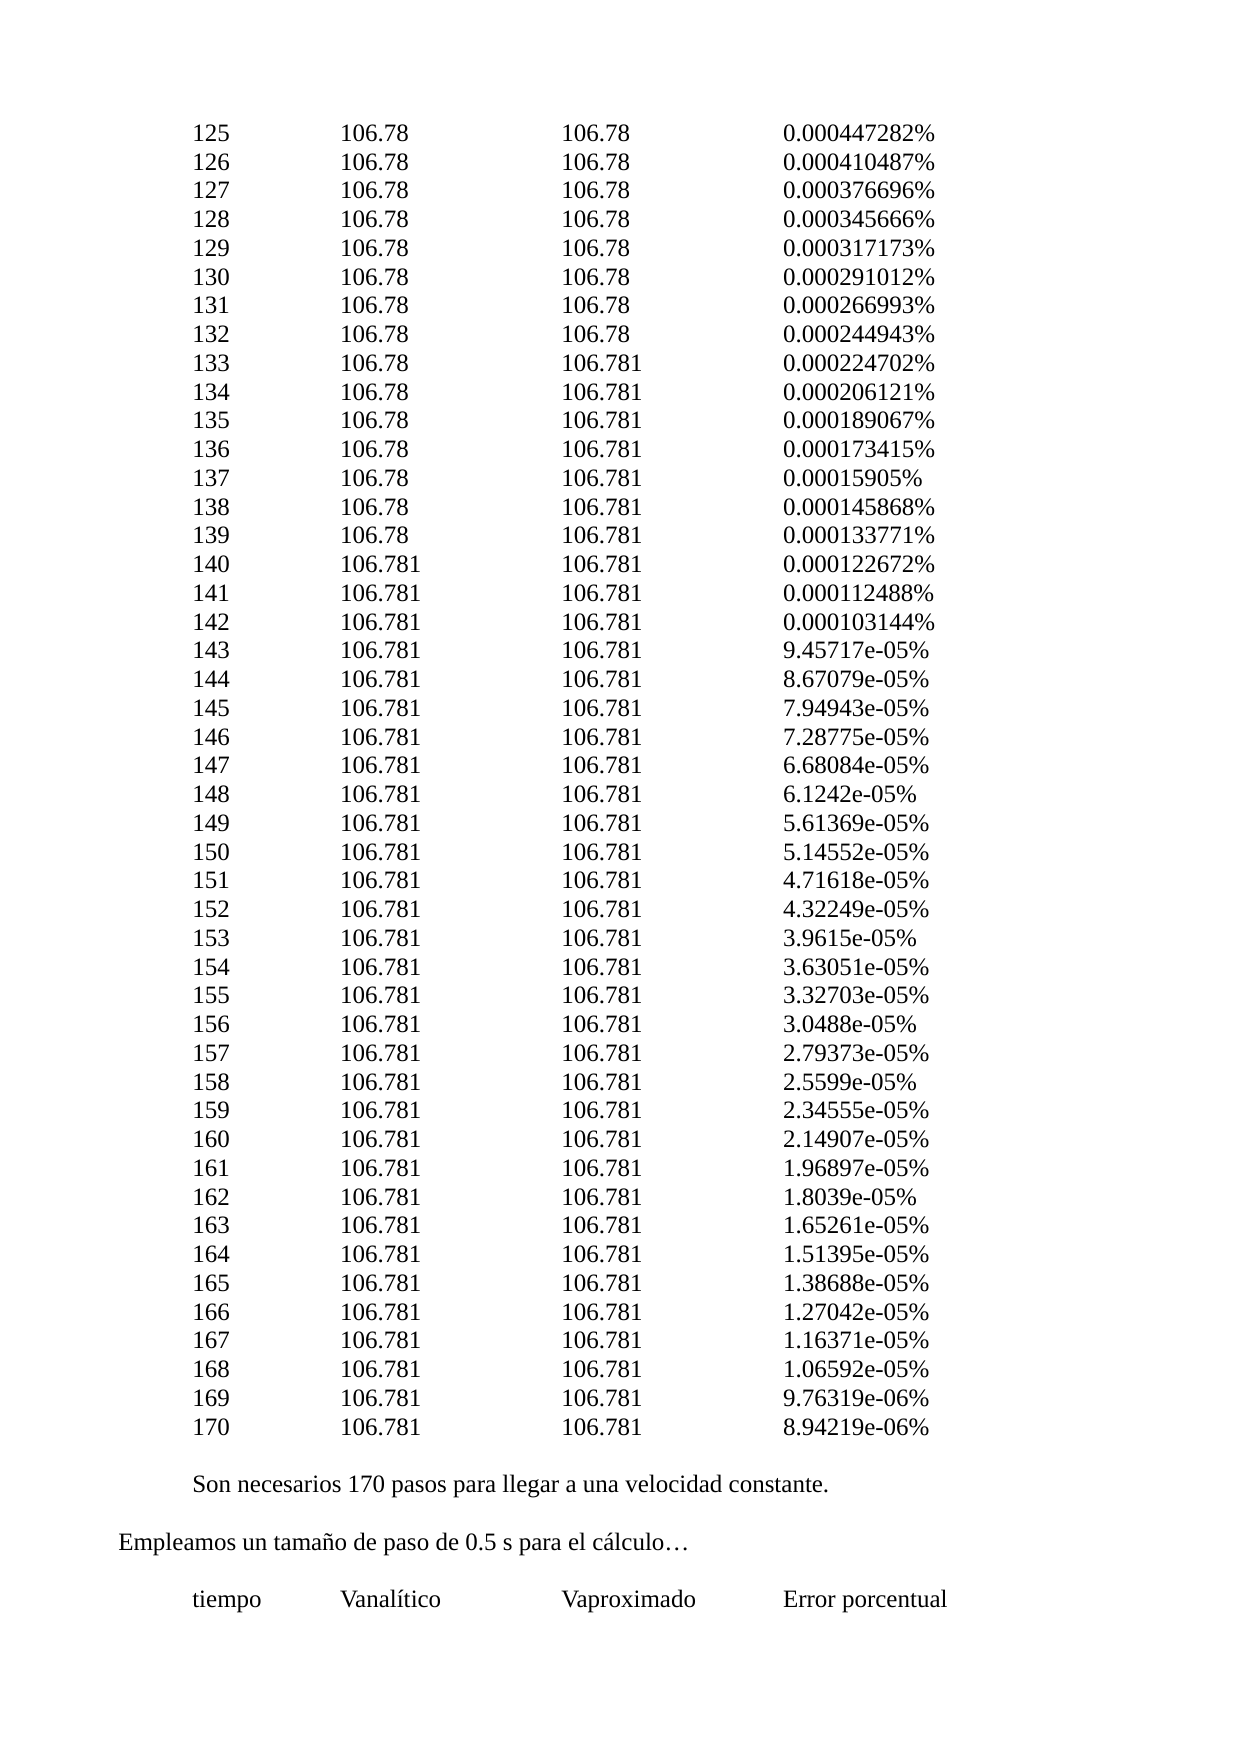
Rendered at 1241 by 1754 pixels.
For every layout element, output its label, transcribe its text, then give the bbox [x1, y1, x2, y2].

text 151 106.781 106.781 4.71618e-05% [118, 866, 1122, 894]
text 129 106.78 106.78 0.000317173% [118, 233, 1122, 262]
text 164 106.781 106.781 1.51395e-05% [118, 1239, 1122, 1268]
text 143 106.781 106.781 9.45717e-05% [118, 636, 1122, 664]
text 131 106.78 106.78 0.000266993% [118, 291, 1122, 319]
text 146 106.781 106.781 7.28775e-05% [118, 722, 1122, 751]
text 125 106.78 106.78 0.000447282% [118, 118, 1122, 147]
text 155 106.781 106.781 3.32703e-05% [118, 981, 1122, 1009]
text 128 106.78 106.78 0.000345666% [118, 204, 1122, 233]
text 126 106.78 106.78 0.000410487% [118, 147, 1122, 176]
text 141 106.781 106.781 0.000112488% [118, 578, 1122, 607]
text 136 106.78 106.781 0.000173415% [118, 434, 1122, 463]
text 148 106.781 106.781 6.1242e-05% [118, 779, 1122, 808]
text 130 106.78 106.78 0.000291012% [118, 262, 1122, 291]
text 156 106.781 106.781 3.0488e-05% [118, 1009, 1122, 1038]
text 144 106.781 106.781 8.67079e-05% [118, 664, 1122, 693]
text tiempo Vanalítico Vaproximado Error porcentual [118, 1584, 1122, 1613]
text 133 106.78 106.781 0.000224702% [118, 348, 1122, 377]
text 159 106.781 106.781 2.34555e-05% [118, 1096, 1122, 1124]
text 157 106.781 106.781 2.79373e-05% [118, 1038, 1122, 1067]
text 137 106.78 106.781 0.00015905% [118, 463, 1122, 492]
text 160 106.781 106.781 2.14907e-05% [118, 1124, 1122, 1153]
text 149 106.781 106.781 5.61369e-05% [118, 808, 1122, 837]
text 152 106.781 106.781 4.32249e-05% [118, 894, 1122, 923]
text 139 106.78 106.781 0.000133771% [118, 521, 1122, 549]
text 132 106.78 106.78 0.000244943% [118, 319, 1122, 348]
text 165 106.781 106.781 1.38688e-05% [118, 1268, 1122, 1297]
text 142 106.781 106.781 0.000103144% [118, 607, 1122, 636]
text Empleamos un tamaño de paso de 0.5 s para el cálculo… [118, 1527, 1122, 1556]
text 166 106.781 106.781 1.27042e-05% [118, 1297, 1122, 1326]
text 153 106.781 106.781 3.9615e-05% [118, 923, 1122, 952]
text 170 106.781 106.781 8.94219e-06% [118, 1412, 1122, 1441]
text 154 106.781 106.781 3.63051e-05% [118, 952, 1122, 981]
text 150 106.781 106.781 5.14552e-05% [118, 837, 1122, 866]
text 140 106.781 106.781 0.000122672% [118, 549, 1122, 578]
text 145 106.781 106.781 7.94943e-05% [118, 693, 1122, 722]
text 162 106.781 106.781 1.8039e-05% [118, 1182, 1122, 1211]
text 168 106.781 106.781 1.06592e-05% [118, 1354, 1122, 1383]
text 147 106.781 106.781 6.68084e-05% [118, 751, 1122, 779]
text 161 106.781 106.781 1.96897e-05% [118, 1153, 1122, 1182]
text 167 106.781 106.781 1.16371e-05% [118, 1326, 1122, 1354]
text 169 106.781 106.781 9.76319e-06% [118, 1383, 1122, 1412]
text Son necesarios 170 pasos para llegar a una velocidad constante. [118, 1469, 1122, 1498]
text 134 106.78 106.781 0.000206121% [118, 377, 1122, 406]
text 127 106.78 106.78 0.000376696% [118, 176, 1122, 204]
text 158 106.781 106.781 2.5599e-05% [118, 1067, 1122, 1096]
text 163 106.781 106.781 1.65261e-05% [118, 1211, 1122, 1239]
text 135 106.78 106.781 0.000189067% [118, 406, 1122, 434]
text 138 106.78 106.781 0.000145868% [118, 492, 1122, 521]
